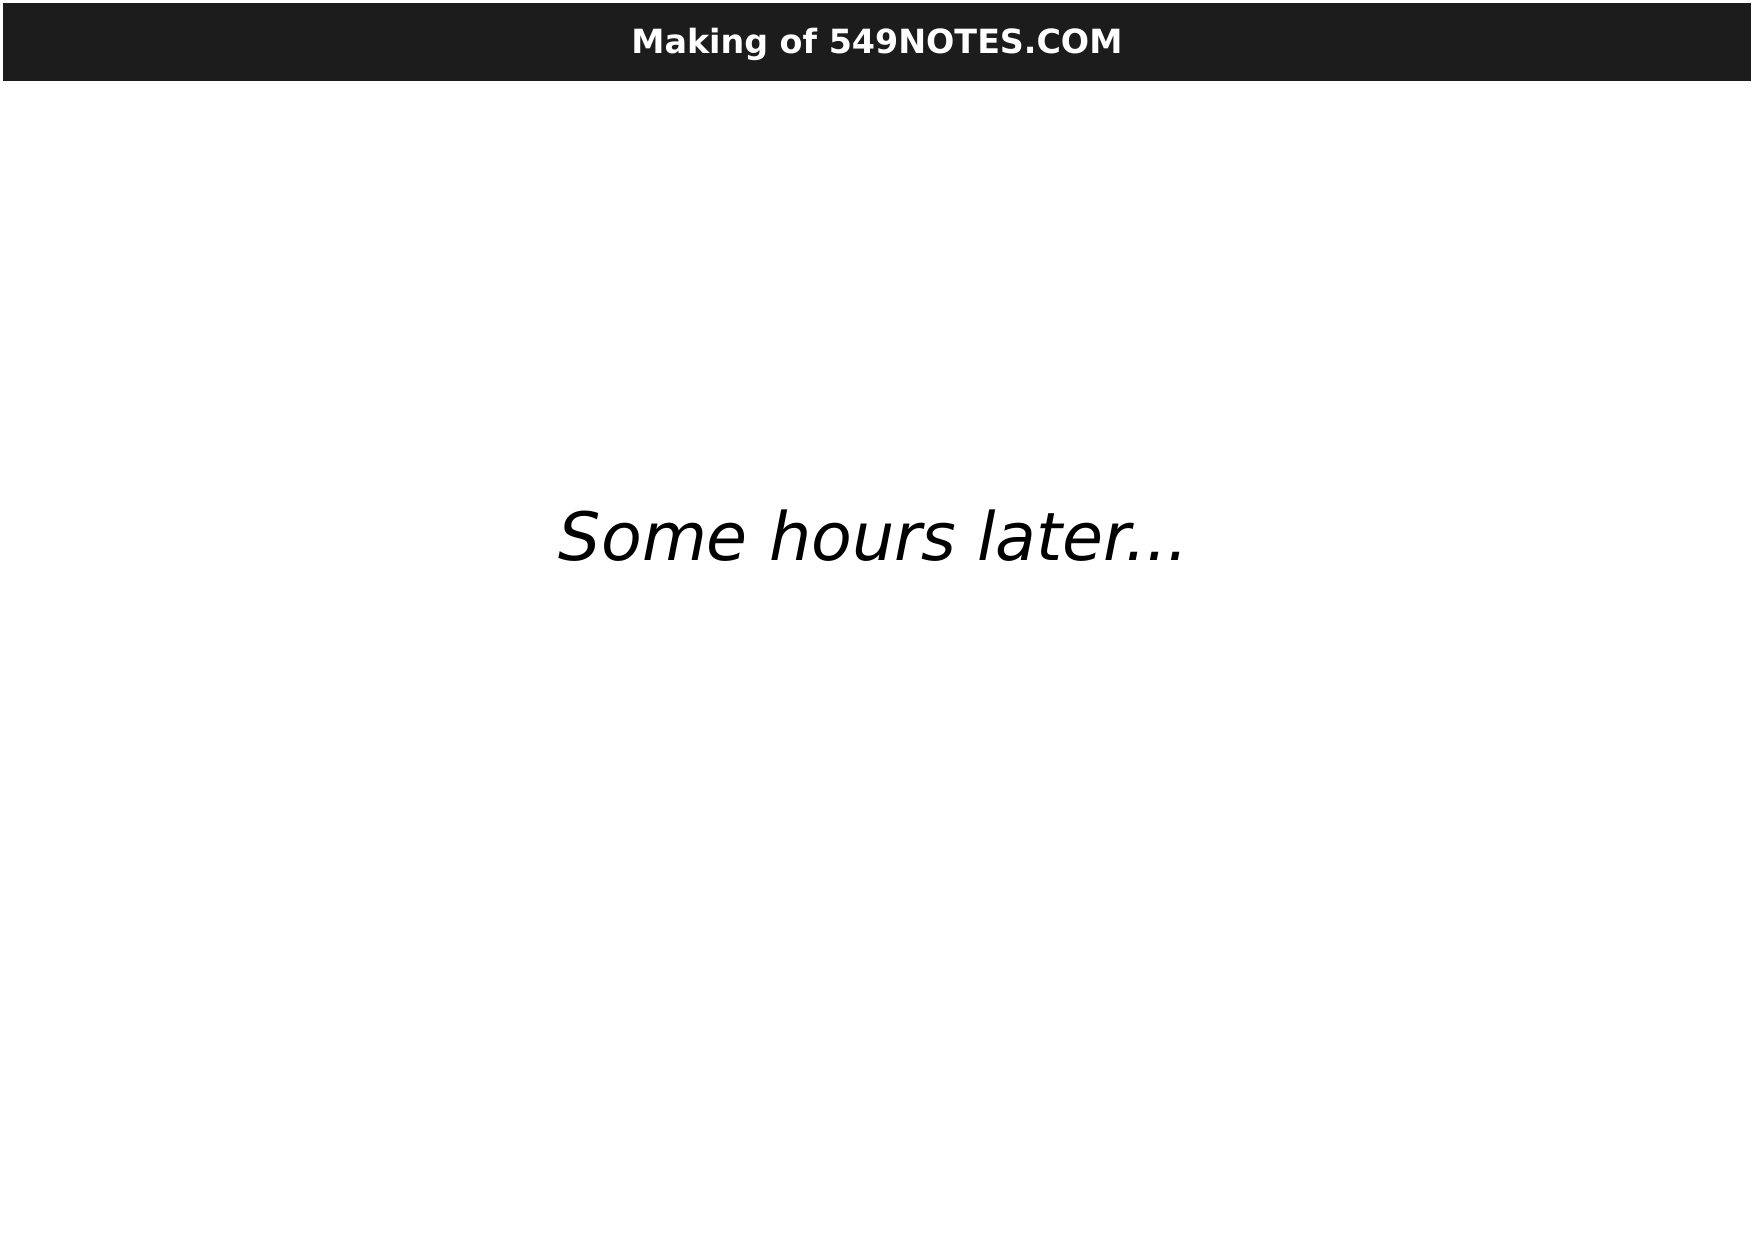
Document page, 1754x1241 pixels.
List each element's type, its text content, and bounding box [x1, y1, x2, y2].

text Some hours later... [3, 498, 1751, 576]
